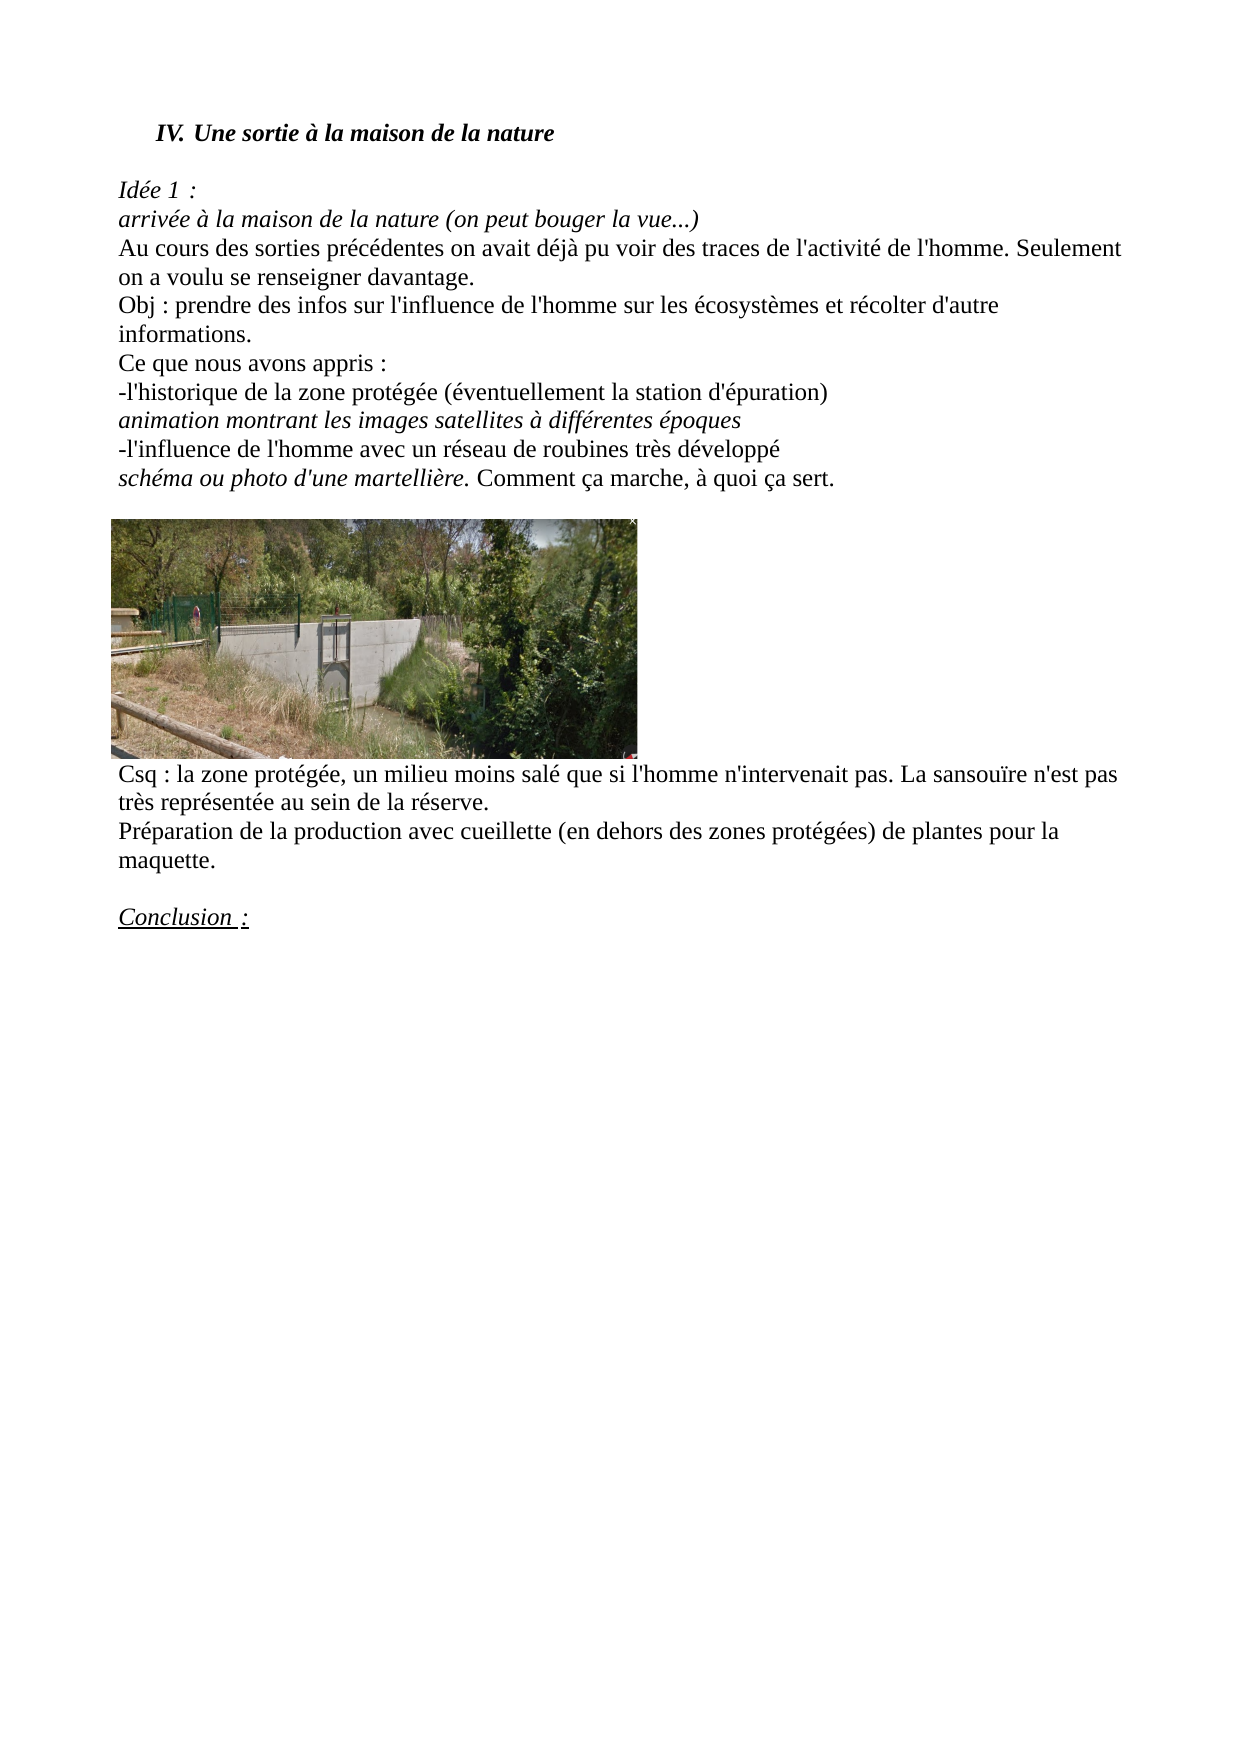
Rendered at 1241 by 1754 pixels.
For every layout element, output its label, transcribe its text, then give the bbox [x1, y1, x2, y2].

text animation montrant les images satellites à différentes époques [118, 406, 1122, 434]
list Une sortie à la maison de la nature [156, 118, 1122, 147]
text schéma ou photo d'une martellière. Comment ça marche, à quoi ça sert. [118, 463, 1122, 492]
text Conclusion : [118, 902, 1122, 931]
text Ce que nous avons appris : [118, 348, 1122, 377]
text Préparation de la production avec cueillette (en dehors des zones protégées) de plantes pour la maquette. [118, 816, 1122, 874]
picture [111, 519, 638, 759]
text -l'historique de la zone protégée (éventuellement la station d'épuration) [118, 377, 1122, 406]
text arrivée à la maison de la nature (on peut bouger la vue...) [118, 204, 1122, 233]
text Au cours des sorties précédentes on avait déjà pu voir des traces de l'activité de l'homme. Seulement on a voulu se renseigner davantage. [118, 233, 1122, 291]
text Idée 1 : [118, 176, 1122, 204]
text Obj : prendre des infos sur l'influence de l'homme sur les écosystèmes et récolter d'autre informations. [118, 291, 1122, 348]
text -l'influence de l'homme avec un réseau de roubines très développé [118, 434, 1122, 463]
text Csq : la zone protégée, un milieu moins salé que si l'homme n'intervenait pas. La sansouïre n'est pas très représentée au sein de la réserve. [118, 492, 1122, 816]
